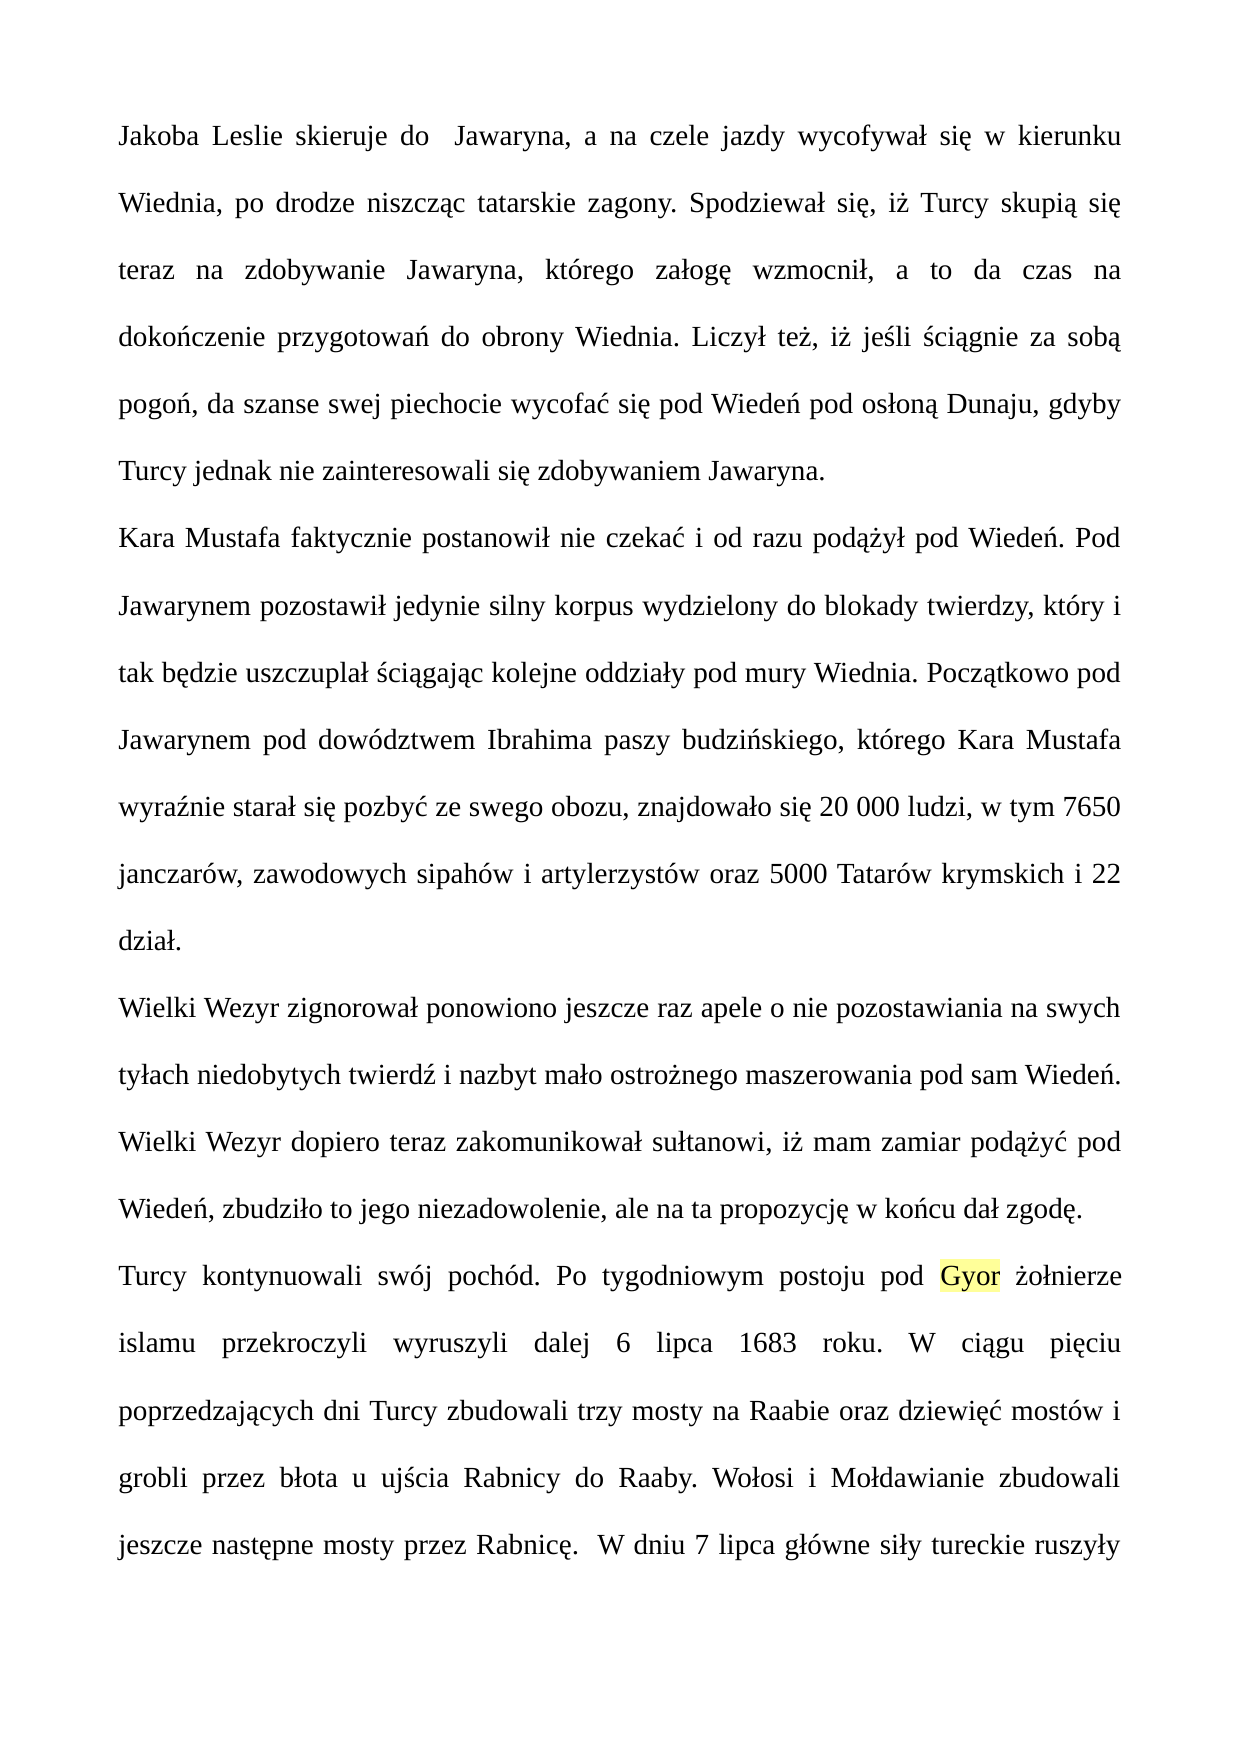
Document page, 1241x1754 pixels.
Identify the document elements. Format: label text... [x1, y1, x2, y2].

text Wielki Wezyr zignorował ponowiono jeszcze raz apele o nie pozostawiania na swych tyłach niedobytych twierdź i nazbyt mało ostrożnego maszerowania pod sam Wiedeń. Wielki Wezyr dopiero teraz zakomunikował sułtanowi, iż mam zamiar podążyć pod Wiedeń, zbudziło to jego niezadowolenie, ale na ta propozycję w końcu dał zgodę. [118, 990, 1122, 1225]
text Jakoba Leslie skieruje do Jawaryna, a na czele jazdy wycofywał się w kierunku Wiednia, po drodze niszcząc tatarskie zagony. Spodziewał się, iż Turcy skupią się teraz na zdobywanie Jawaryna, którego załogę wzmocnił, a to da czas na dokończenie przygotowań do obrony Wiednia. Liczył też, iż jeśli ściągnie za sobą pogoń, da szanse swej piechocie wycofać się pod Wiedeń pod osłoną Dunaju, gdyby Turcy jednak nie zainteresowali się zdobywaniem Jawaryna. [118, 118, 1122, 487]
text Turcy kontynuowali swój pochód. Po tygodniowym postoju pod Gyor żołnierze islamu przekroczyli wyruszyli dalej 6 lipca 1683 roku. W ciągu pięciu poprzedzających dni Turcy zbudowali trzy mosty na Raabie oraz dziewięć mostów i grobli przez błota u ujścia Rabnicy do Raaby. Wołosi i Mołdawianie zbudowali jeszcze następne mosty przez Rabnicę. W dniu 7 lipca główne siły tureckie ruszyły [118, 1258, 1122, 1560]
text Kara Mustafa faktycznie postanowił nie czekać i od razu podążył pod Wiedeń. Pod Jawarynem pozostawił jedynie silny korpus wydzielony do blokady twierdzy, który i tak będzie uszczuplał ściągając kolejne oddziały pod mury Wiednia. Początkowo pod Jawarynem pod dowództwem Ibrahima paszy budzińskiego, którego Kara Mustafa wyraźnie starał się pozbyć ze swego obozu, znajdowało się 20 000 ludzi, w tym 7650 janczarów, zawodowych sipahów i artylerzystów oraz 5000 Tatarów krymskich i 22 dział. [118, 521, 1122, 957]
